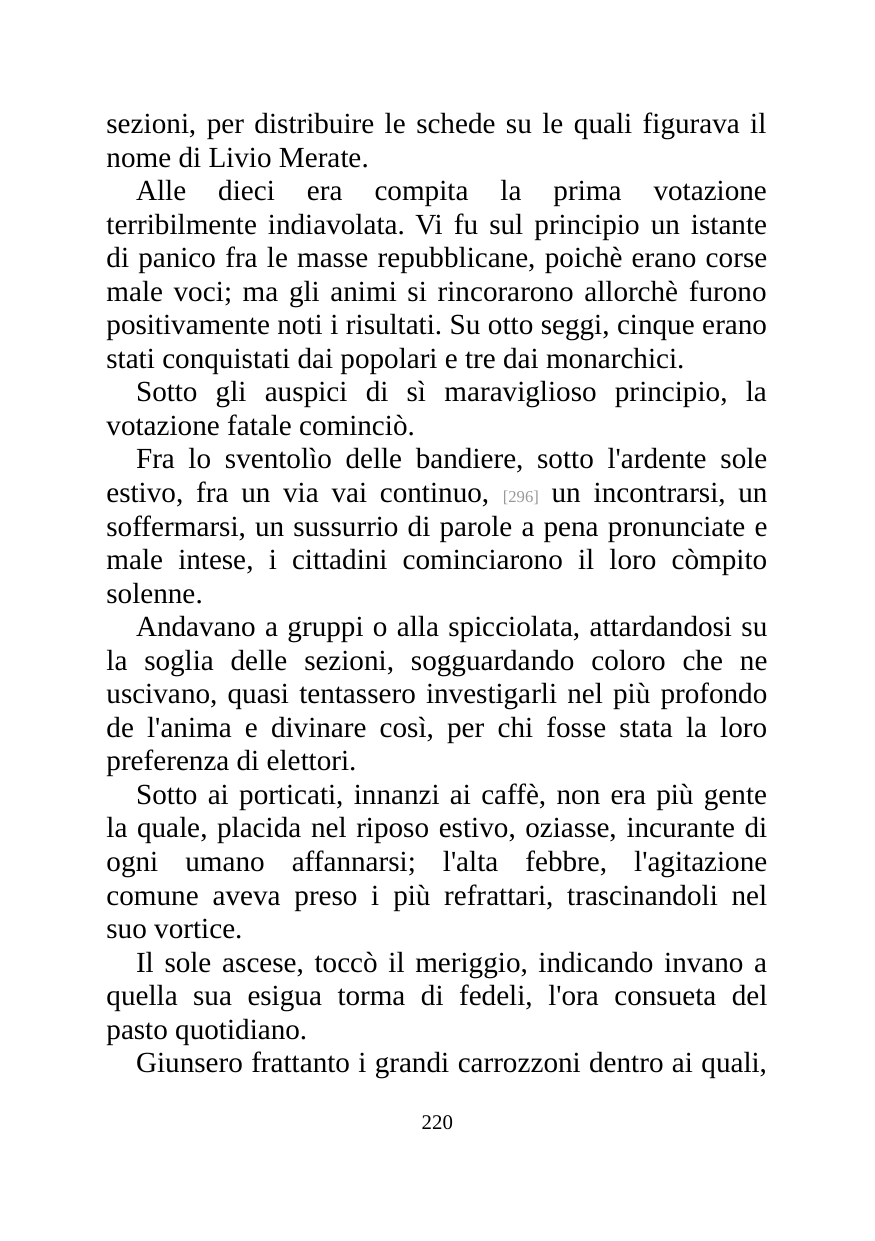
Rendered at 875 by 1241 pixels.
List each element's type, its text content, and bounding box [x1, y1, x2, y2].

text Giunsero frattanto i grandi carrozzoni dentro ai quali, [106, 1045, 768, 1079]
text Alle dieci era compita la prima votazione terribilmente indiavolata. Vi fu sul principio un istante di panico fra le masse repubblicane, poichè erano corse male voci; ma gli animi si rincorarono allorchè furono positivamente noti i risultati. Su otto seggi, cinque erano stati conquistati dai popolari e tre dai monarchici. [106, 173, 768, 374]
text Sotto ai porticati, innanzi ai caffè, non era più gente la quale, placida nel riposo estivo, oziasse, incurante di ogni umano affannarsi; l'alta febbre, l'agitazione comune aveva preso i più refrattari, trascinandoli nel suo vortice. [106, 777, 768, 945]
text Il sole ascese, toccò il meriggio, indicando invano a quella sua esigua torma di fedeli, l'ora consueta del pasto quotidiano. [106, 945, 768, 1045]
text Andavano a gruppi o alla spicciolata, attardandosi su la soglia delle sezioni, sogguardando coloro che ne uscivano, quasi tentassero investigarli nel più profondo de l'anima e divinare così, per chi fosse stata la loro preferenza di elettori. [106, 609, 768, 777]
text Sotto gli auspici di sì maraviglioso principio, la votazione fatale cominciò. [106, 374, 768, 442]
text sezioni, per distribuire le schede su le quali figurava il nome di Livio Merate. [106, 106, 768, 173]
text Fra lo sventolìo delle bandiere, sotto l'ardente sole estivo, fra un via vai continuo, [296] un incontrarsi, un soffermarsi, un sussurrio di parole a pena pronunciate e male intese, i cittadini cominciarono il loro còmpito solenne. [106, 442, 768, 609]
